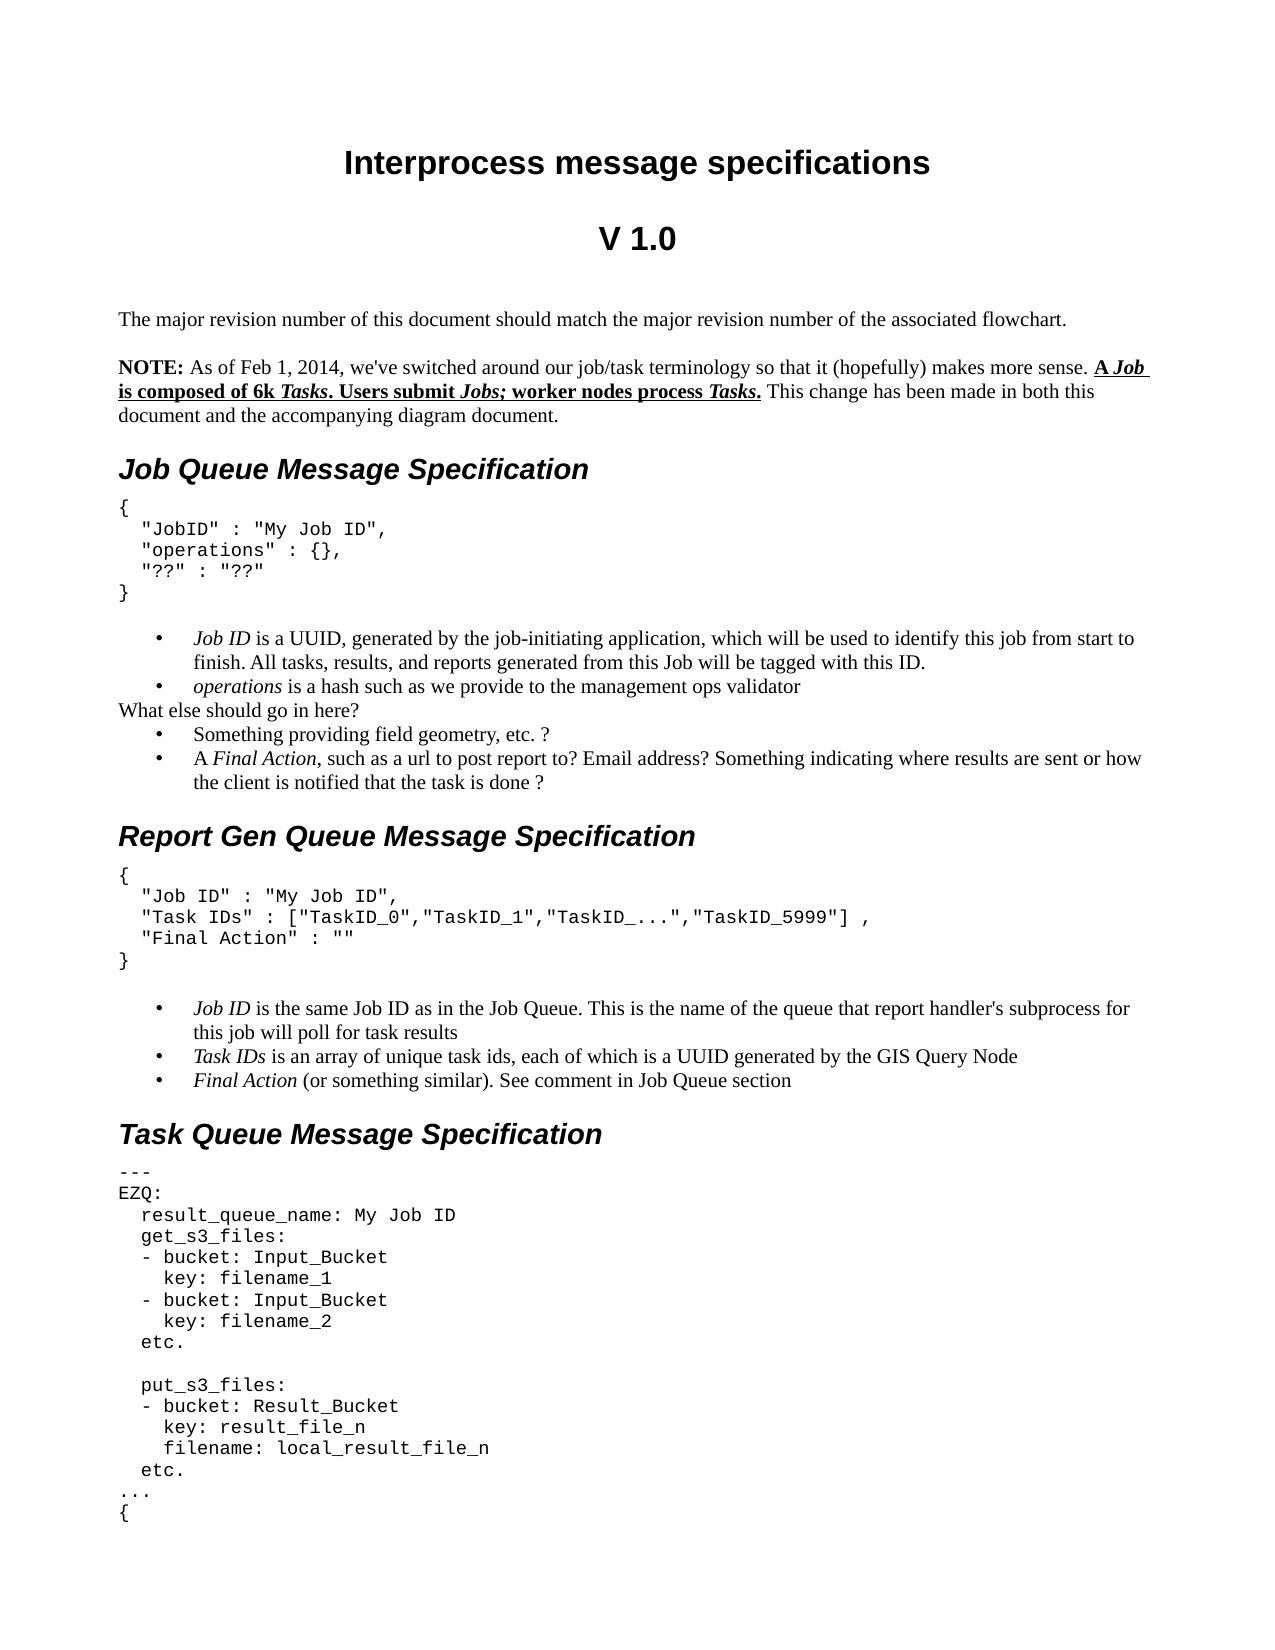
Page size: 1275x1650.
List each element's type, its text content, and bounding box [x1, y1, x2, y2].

text "operations" : {}, [118, 541, 1157, 562]
text put_s3_files: [118, 1375, 1157, 1397]
subtitle Job Queue Message Specification [118, 452, 1157, 486]
text etc. [118, 1333, 1157, 1354]
subtitle Report Gen Queue Message Specification [118, 819, 1157, 853]
subtitle Task Queue Message Specification [118, 1117, 1157, 1150]
text NOTE: As of Feb 1, 2014, we've switched around our job/task terminology so that it (hopefully) makes more sense. A Job is composed of 6k Tasks. Users submit Jobs; worker nodes process Tasks. This change has been made in both this document and the accompanying diagram document. [118, 355, 1157, 427]
text EZQ: [118, 1184, 1157, 1205]
text - bucket: Input_Bucket [118, 1290, 1157, 1312]
text key: filename_2 [118, 1312, 1157, 1333]
list Task IDs is an array of unique task ids, each of which is a UUID generated by the GIS Query Node [156, 1044, 1157, 1068]
text ... [118, 1482, 1157, 1503]
subtitle V 1.0 [118, 219, 1157, 258]
text } [118, 950, 1157, 972]
text - bucket: Input_Bucket [118, 1248, 1157, 1269]
text filename: local_result_file_n [118, 1439, 1157, 1460]
text The major revision number of this document should match the major revision number of the associated flowchart. [118, 307, 1157, 331]
text "Job ID" : "My Job ID", [118, 887, 1157, 908]
text result_queue_name: My Job ID [118, 1205, 1157, 1227]
list Final Action (or something similar). See comment in Job Queue section [156, 1068, 1157, 1092]
text { [118, 498, 1157, 519]
list Job ID is the same Job ID as in the Job Queue. This is the name of the queue that report handler's subprocess for this job will poll for task results [156, 996, 1157, 1044]
text What else should go in here? [118, 698, 1157, 722]
list Job ID is a UUID, generated by the job-initiating application, which will be used to identify this job from start to finish. All tasks, results, and reports generated from this Job will be tagged with this ID. [156, 626, 1157, 674]
text "JobID" : "My Job ID", [118, 519, 1157, 541]
text - bucket: Result_Bucket [118, 1397, 1157, 1418]
subtitle Interprocess message specifications [118, 143, 1157, 182]
text --- [118, 1163, 1157, 1184]
text key: filename_1 [118, 1269, 1157, 1290]
text get_s3_files: [118, 1227, 1157, 1248]
text key: result_file_n [118, 1418, 1157, 1439]
text "Final Action" : "" [118, 929, 1157, 950]
text "Task IDs" : ["TaskID_0","TaskID_1","TaskID_...","TaskID_5999"] , [118, 908, 1157, 929]
list operations is a hash such as we provide to the management ops validator [156, 674, 1157, 698]
text } [118, 583, 1157, 604]
text "??" : "??" [118, 562, 1157, 583]
list Something providing field geometry, etc. ? [156, 722, 1157, 746]
text { [118, 865, 1157, 887]
text { [118, 1503, 1157, 1524]
list A Final Action, such as a url to post report to? Email address? Something indicating where results are sent or how the client is notified that the task is done ? [156, 746, 1157, 794]
text etc. [118, 1460, 1157, 1482]
